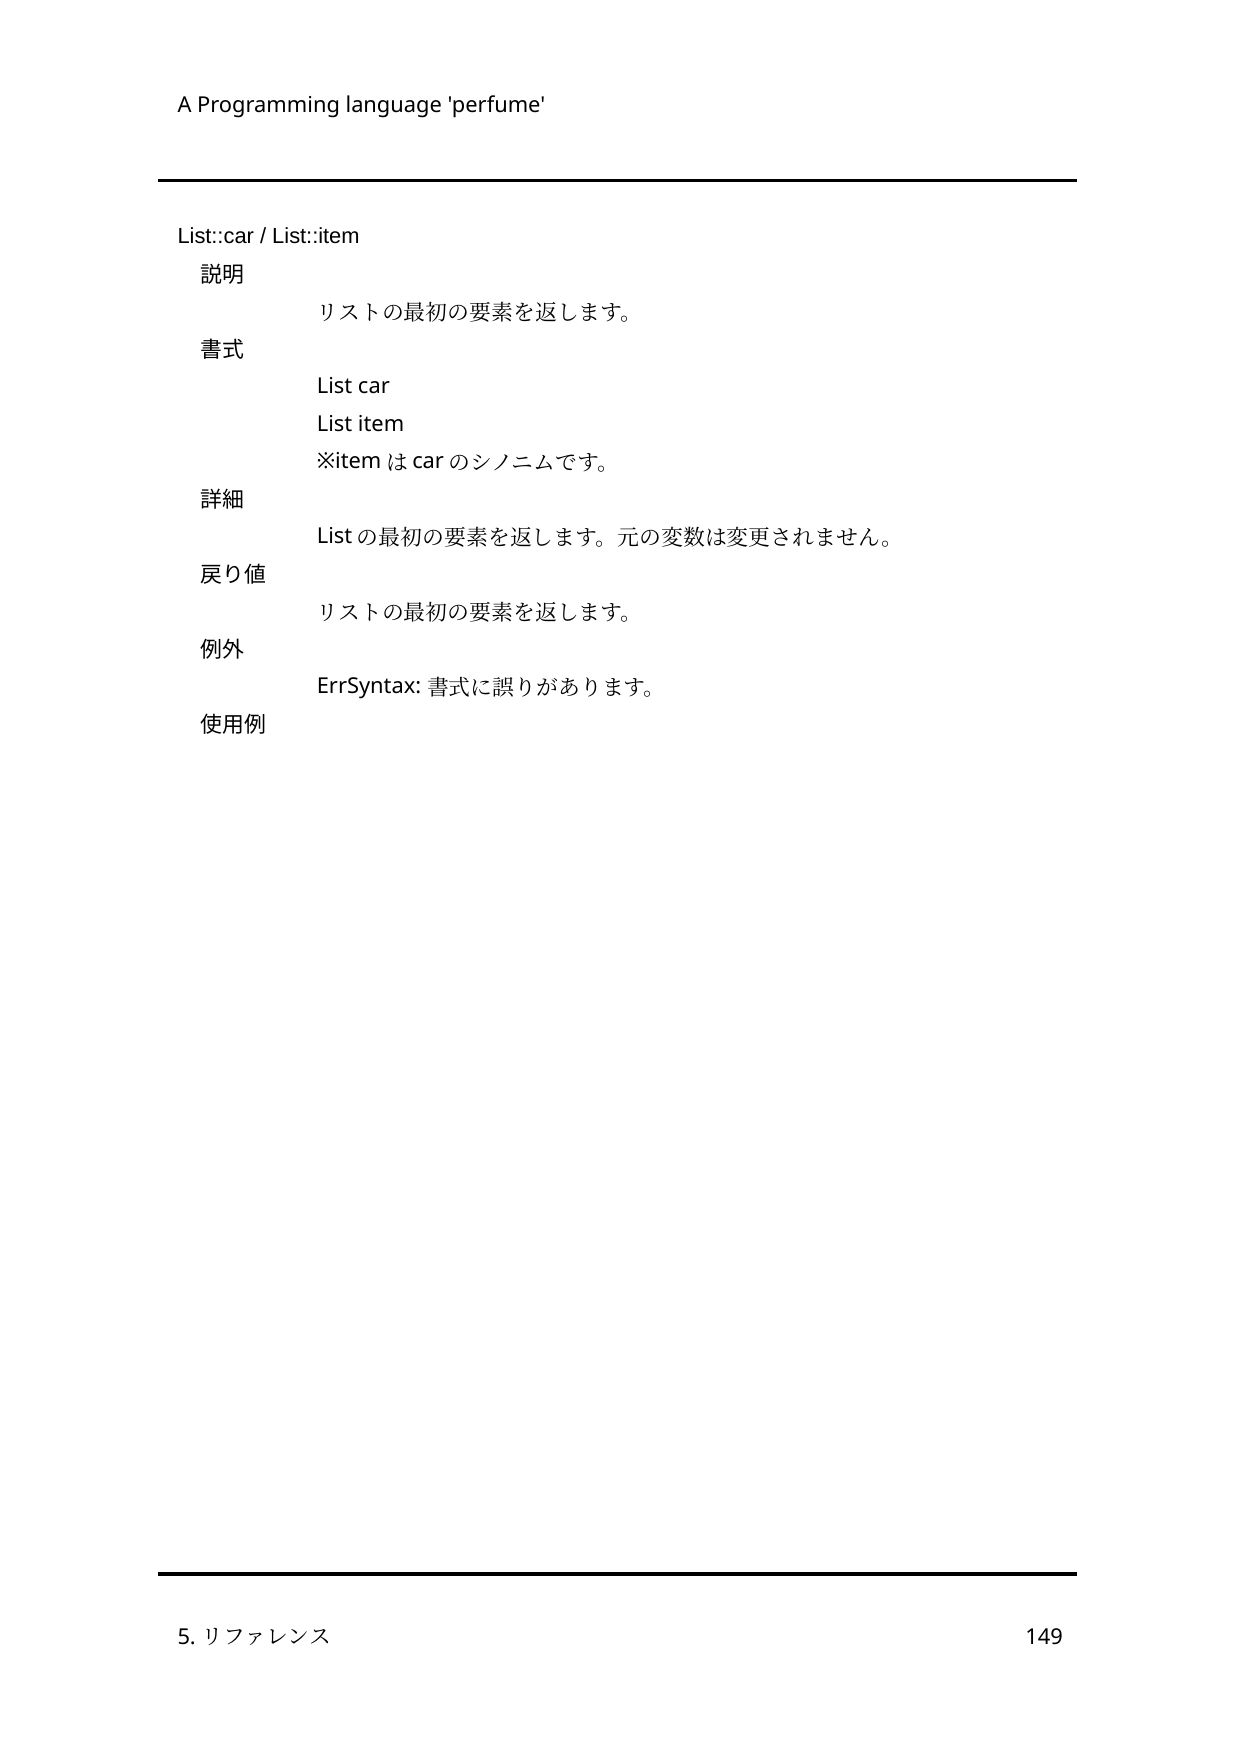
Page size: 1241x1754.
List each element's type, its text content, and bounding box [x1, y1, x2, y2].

table_cell リストの最初の要素を返します。 [317, 554, 1063, 629]
table_header リストの最初の要素を返します。 [317, 254, 1063, 329]
table_header 説明 [200, 254, 317, 329]
table_cell ErrSyntax: 書式に誤りがあります。 [317, 629, 1063, 704]
table_cell Listの最初の要素を返します。元の変数は変更されません。 [317, 479, 1063, 554]
table_cell 使用例 [200, 704, 317, 779]
subtitle List::car / List::item [177, 217, 1063, 254]
table_cell 戻り値 [200, 554, 317, 629]
table_cell 例外 [200, 629, 317, 704]
table_cell List car List item ※itemはcarのシノニムです。 [317, 329, 1063, 479]
table_cell 書式 [200, 329, 317, 479]
table_cell 詳細 [200, 479, 317, 554]
table_cell [317, 704, 1063, 779]
